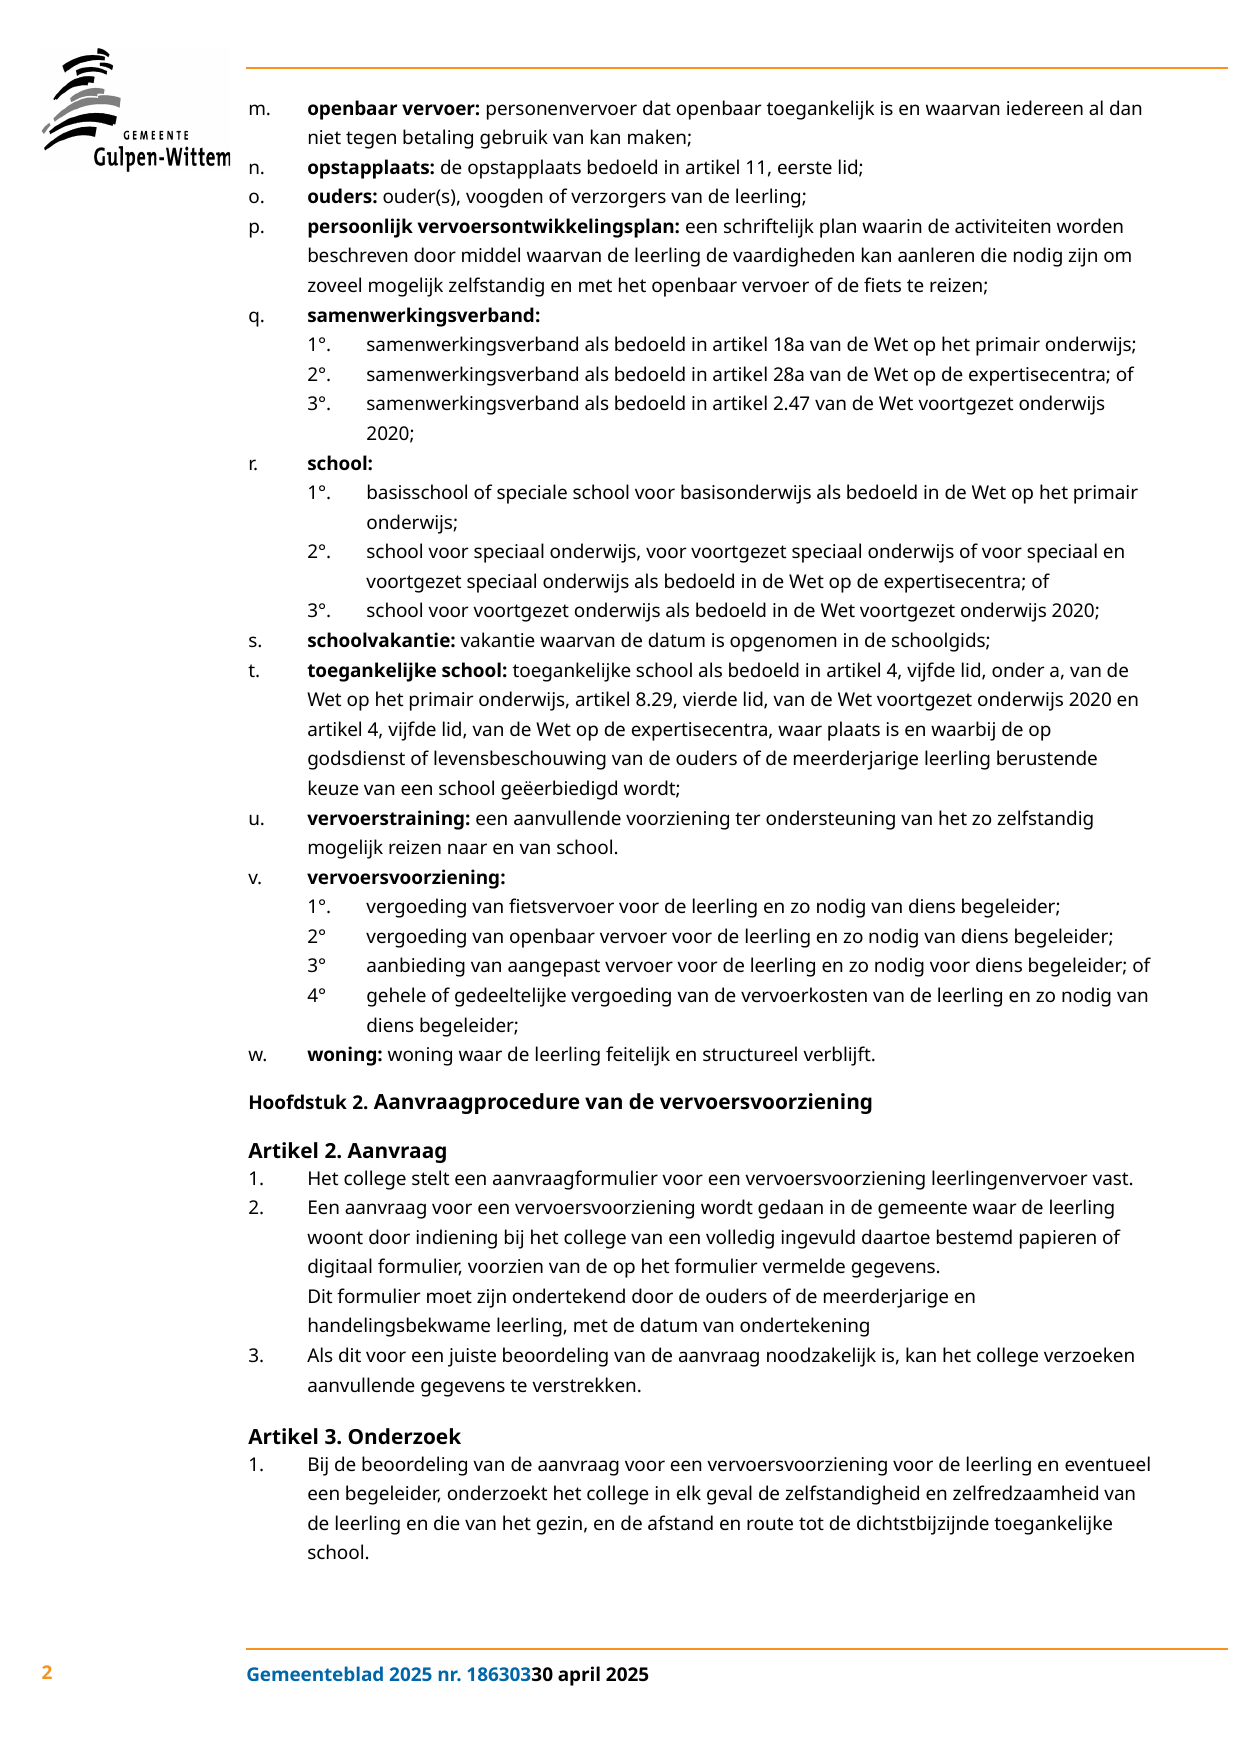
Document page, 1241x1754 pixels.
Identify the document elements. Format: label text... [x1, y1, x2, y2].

list basisschool of speciale school voor basisonderwijs als bedoeld in de Wet op het primair onderwijs; [307, 479, 1152, 535]
list Een aanvraag voor een vervoersvoorziening wordt gedaan in de gemeente waar de leerling woont door indiening bij het college van een volledig ingevuld daartoe bestemd papieren of digitaal formulier, voorzien van de op het formulier vermelde gegevens. [248, 1194, 1152, 1279]
text Artikel 2. Aanvraag [248, 1136, 1152, 1165]
list persoonlijk vervoersontwikkelingsplan: een schriftelijk plan waarin de activiteiten worden beschreven door middel waarvan de leerling de vaardigheden kan aanleren die nodig zijn om zoveel mogelijk zelfstandig en met het openbaar vervoer of de fiets te reizen; [248, 213, 1152, 298]
list vervoerstraining: een aanvullende voorziening ter ondersteuning van het zo zelfstandig mogelijk reizen naar en van school. [248, 805, 1152, 860]
list samenwerkingsverband als bedoeld in artikel 28a van de Wet op de expertisecentra; of [307, 361, 1152, 387]
list school voor speciaal onderwijs, voor voortgezet speciaal onderwijs of voor speciaal en voortgezet speciaal onderwijs als bedoeld in de Wet op de expertisecentra; of [307, 538, 1152, 594]
list samenwerkingsverband als bedoeld in artikel 18a van de Wet op het primair onderwijs; [307, 331, 1152, 357]
list Bij de beoordeling van de aanvraag voor een vervoersvoorziening voor de leerling en eventueel een begeleider, onderzoekt het college in elk geval de zelfstandigheid en zelfredzaamheid van de leerling en die van het gezin, en de afstand en route tot de dichtstbijzijnde toegankelijke school. [248, 1451, 1152, 1565]
list school: [248, 450, 1152, 476]
list samenwerkingsverband: [248, 302, 1152, 328]
list opstapplaats: de opstapplaats bedoeld in artikel 11, eerste lid; [248, 154, 1152, 180]
list ouders: ouder(s), voogden of verzorgers van de leerling; [248, 183, 1152, 209]
list vergoeding van openbaar vervoer voor de leerling en zo nodig van diens begeleider; [307, 923, 1152, 949]
text Hoofdstuk 2. Aanvraagprocedure van de vervoersvoorziening [248, 1087, 1152, 1116]
list Dit formulier moet zijn ondertekend door de ouders of de meerderjarige en handelingsbekwame leerling, met de datum van ondertekening [248, 1283, 1152, 1338]
list school voor voortgezet onderwijs als bedoeld in de Wet voortgezet onderwijs 2020; [307, 598, 1152, 623]
list samenwerkingsverband als bedoeld in artikel 2.47 van de Wet voortgezet onderwijs 2020; [307, 391, 1152, 446]
list vergoeding van fietsvervoer voor de leerling en zo nodig van diens begeleider; [307, 893, 1152, 919]
list schoolvakantie: vakantie waarvan de datum is opgenomen in de schoolgids; [248, 627, 1152, 653]
list vervoersvoorziening: [248, 864, 1152, 890]
list Het college stelt een aanvraagformulier voor een vervoersvoorziening leerlingenvervoer vast. [248, 1165, 1152, 1191]
text Artikel 3. Onderzoek [248, 1422, 1152, 1451]
picture [41, 47, 231, 172]
list Als dit voor een juiste beoordeling van de aanvraag noodzakelijk is, kan het college verzoeken aanvullende gegevens te verstrekken. [248, 1342, 1152, 1398]
list openbaar vervoer: personenvervoer dat openbaar toegankelijk is en waarvan iedereen al dan niet tegen betaling gebruik van kan maken; [248, 95, 1152, 150]
list woning: woning waar de leerling feitelijk en structureel verblijft. [248, 1041, 1152, 1067]
list toegankelijke school: toegankelijke school als bedoeld in artikel 4, vijfde lid, onder a, van de Wet op het primair onderwijs, artikel 8.29, vierde lid, van de Wet voortgezet onderwijs 2020 en artikel 4, vijfde lid, van de Wet op de expertisecentra, waar plaats is en waarbij de op godsdienst of levensbeschouwing van de ouders of de meerderjarige leerling berustende keuze van een school geëerbiedigd wordt; [248, 657, 1152, 801]
list gehele of gedeeltelijke vergoeding van de vervoerkosten van de leerling en zo nodig van diens begeleider; [307, 982, 1152, 1038]
list aanbieding van aangepast vervoer voor de leerling en zo nodig voor diens begeleider; of [307, 953, 1152, 978]
